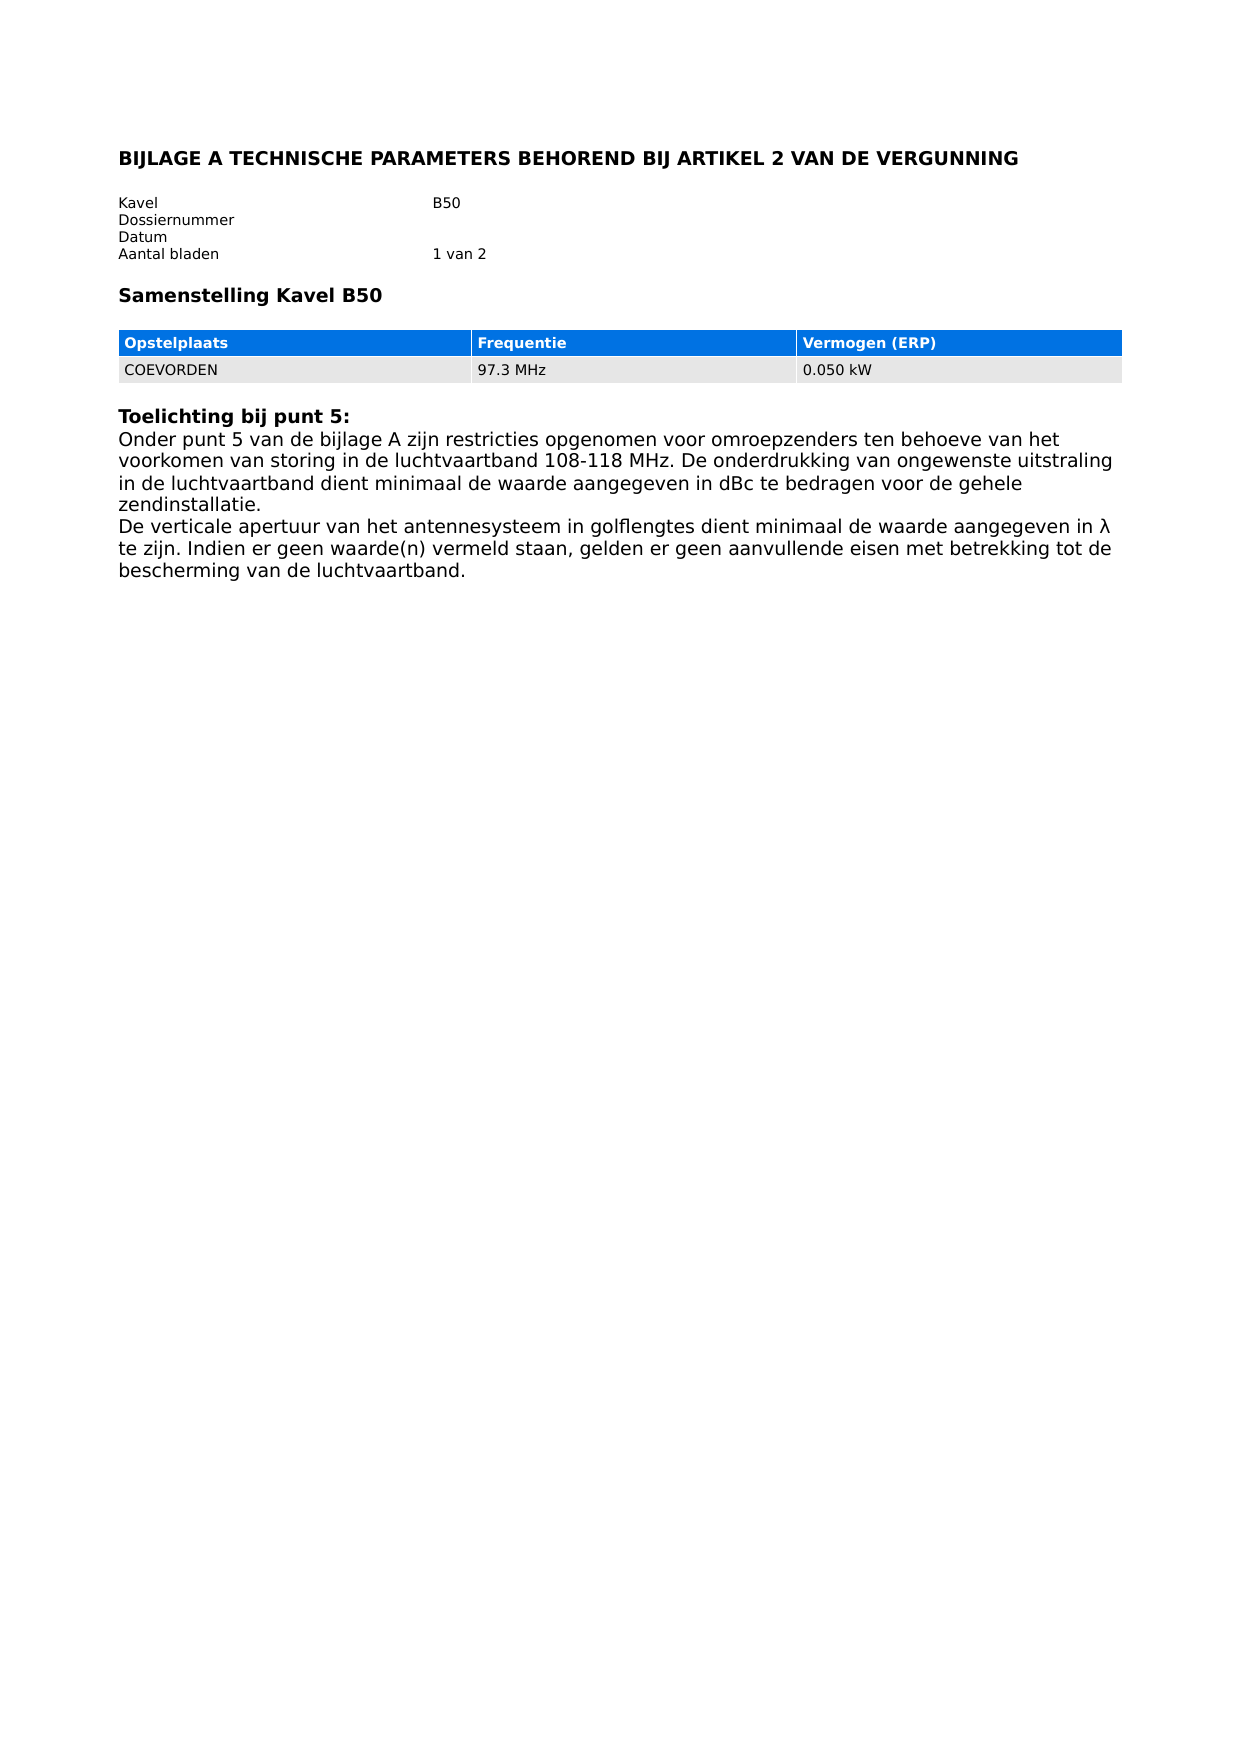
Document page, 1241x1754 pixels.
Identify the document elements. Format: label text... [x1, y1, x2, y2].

table_cell Aantal bladen [118, 246, 426, 263]
table_cell [426, 229, 1122, 246]
table_header Frequentie [472, 330, 796, 356]
table_cell COEVORDEN [119, 357, 471, 383]
text De verticale apertuur van het antennesysteem in golflengtes dient minimaal de waarde aangegeven in λ te zijn. Indien er geen waarde(n) vermeld staan, gelden er geen aanvullende eisen met betrekking tot de bescherming van de luchtvaartband. [118, 516, 1122, 582]
table_cell [426, 212, 1122, 229]
table_cell 97.3 MHz [472, 357, 796, 383]
subtitle BIJLAGE A TECHNISCHE PARAMETERS BEHOREND BIJ ARTIKEL 2 VAN DE VERGUNNING [118, 148, 1122, 170]
text Onder punt 5 van de bijlage A zijn restricties opgenomen voor omroepzenders ten behoeve van het voorkomen van storing in de luchtvaartband 108-118 MHz. De onderdrukking van ongewenste uitstraling in de luchtvaartband dient minimaal de waarde aangegeven in dBc te bedragen voor de gehele zendinstallatie. [118, 428, 1122, 516]
table_cell 0.050 kW [797, 357, 1122, 383]
table_header B50 [426, 195, 1122, 212]
table_cell Dossiernummer [118, 212, 426, 229]
table_header Kavel [118, 195, 426, 212]
table_header Opstelplaats [119, 330, 471, 356]
text Toelichting bij punt 5: [118, 406, 1122, 428]
table_header Vermogen (ERP) [797, 330, 1122, 356]
table_cell Datum [118, 229, 426, 246]
subtitle Samenstelling Kavel B50 [118, 285, 1122, 307]
table_cell 1 van 2 [426, 246, 1122, 263]
